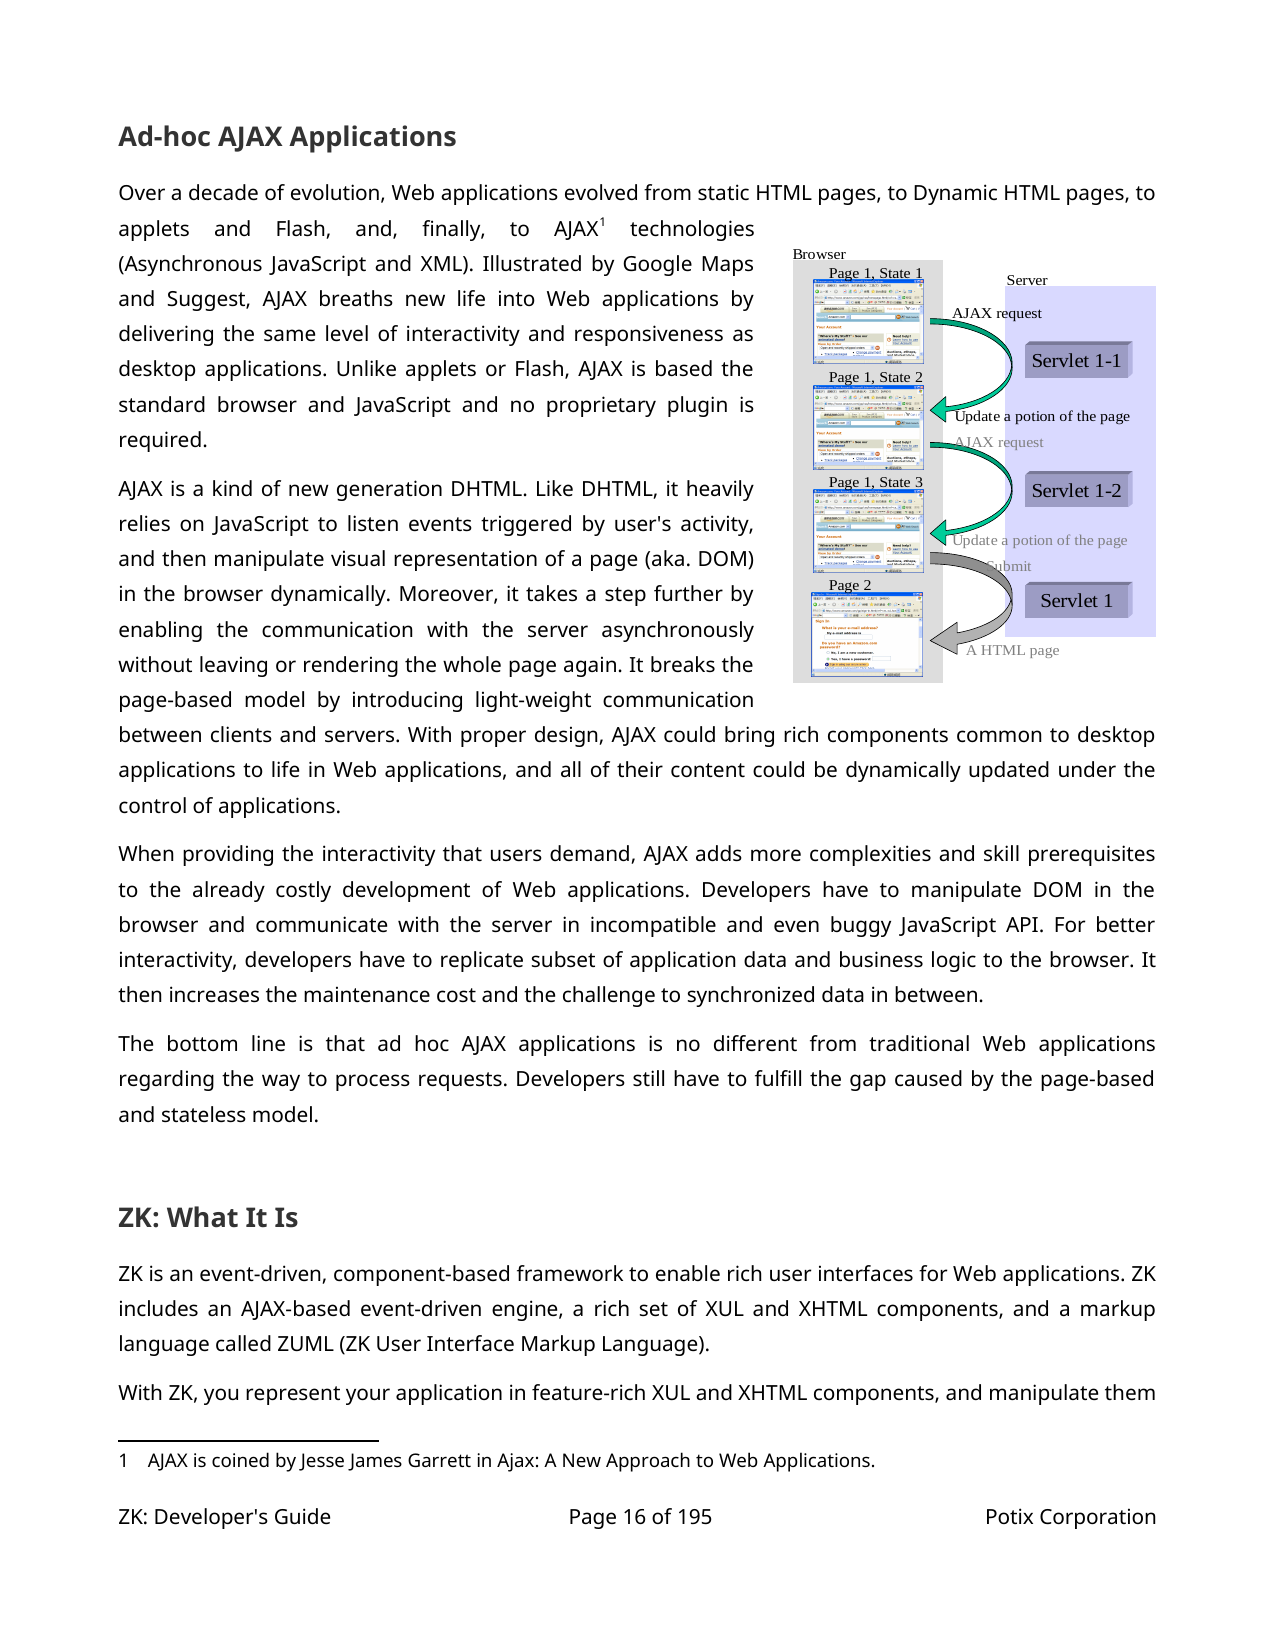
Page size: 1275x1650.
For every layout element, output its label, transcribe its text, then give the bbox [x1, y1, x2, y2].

text When providing the interactivity that users demand, AJAX adds more complexities and skill prerequisites to the already costly development of Web applications. Developers have to manipulate DOM in the browser and communicate with the server in incompatible and even buggy JavaScript API. For better interactivity, developers have to replicate subset of application data and business logic to the browser. It then increases the maintenance cost and the challenge to synchronized data in between. [118, 839, 1157, 1009]
subtitle ZK: What It Is [118, 1199, 1157, 1236]
subtitle Ad-hoc AJAX Applications [118, 118, 1157, 155]
text AJAX is a kind of new generation DHTML. Like DHTML, it heavily relies on JavaScript to listen events triggered by user's activity, and then manipulate visual representation of a page (aka. DOM) in the browser dynamically. Moreover, it takes a step further by enabling the communication with the server asynchronously without leaving or rendering the whole page again. It breaks the page-based model by introducing light-weight communication between clients and servers. With proper design, AJAX could bring rich components common to desktop applications to life in Web applications, and all of their content could be dynamically updated under the control of applications. [118, 474, 1157, 819]
text Over a decade of evolution, Web applications evolved from static HTML pages, to Dynamic HTML pages, to applets and Flash, and, finally, to AJAX technologies (Asynchronous JavaScript and XML). Illustrated by Google Maps and Suggest, AJAX breaths new life into Web applications by delivering the same level of interactivity and responsiveness as desktop applications. Unlike applets or Flash, AJAX is based the standard browser and JavaScript and no proprietary plugin is required. [118, 178, 1157, 453]
text The bottom line is that ad hoc AJAX applications is no different from traditional Web applications regarding the way to process requests. Developers still have to fulfill the gap caused by the page-based and stateless model. [118, 1029, 1157, 1128]
text ZK is an event-driven, component-based framework to enable rich user interfaces for Web applications. ZK includes an AJAX-based event-driven engine, a rich set of XUL and XHTML components, and a markup language called ZUML (ZK User Interface Markup Language). [118, 1259, 1157, 1358]
text With ZK, you represent your application in feature-rich XUL and XHTML components, and manipulate them [118, 1378, 1157, 1407]
text AJAX is coined by Jesse James Garrett in Ajax: A New Approach to Web Applications. [118, 1447, 1157, 1473]
